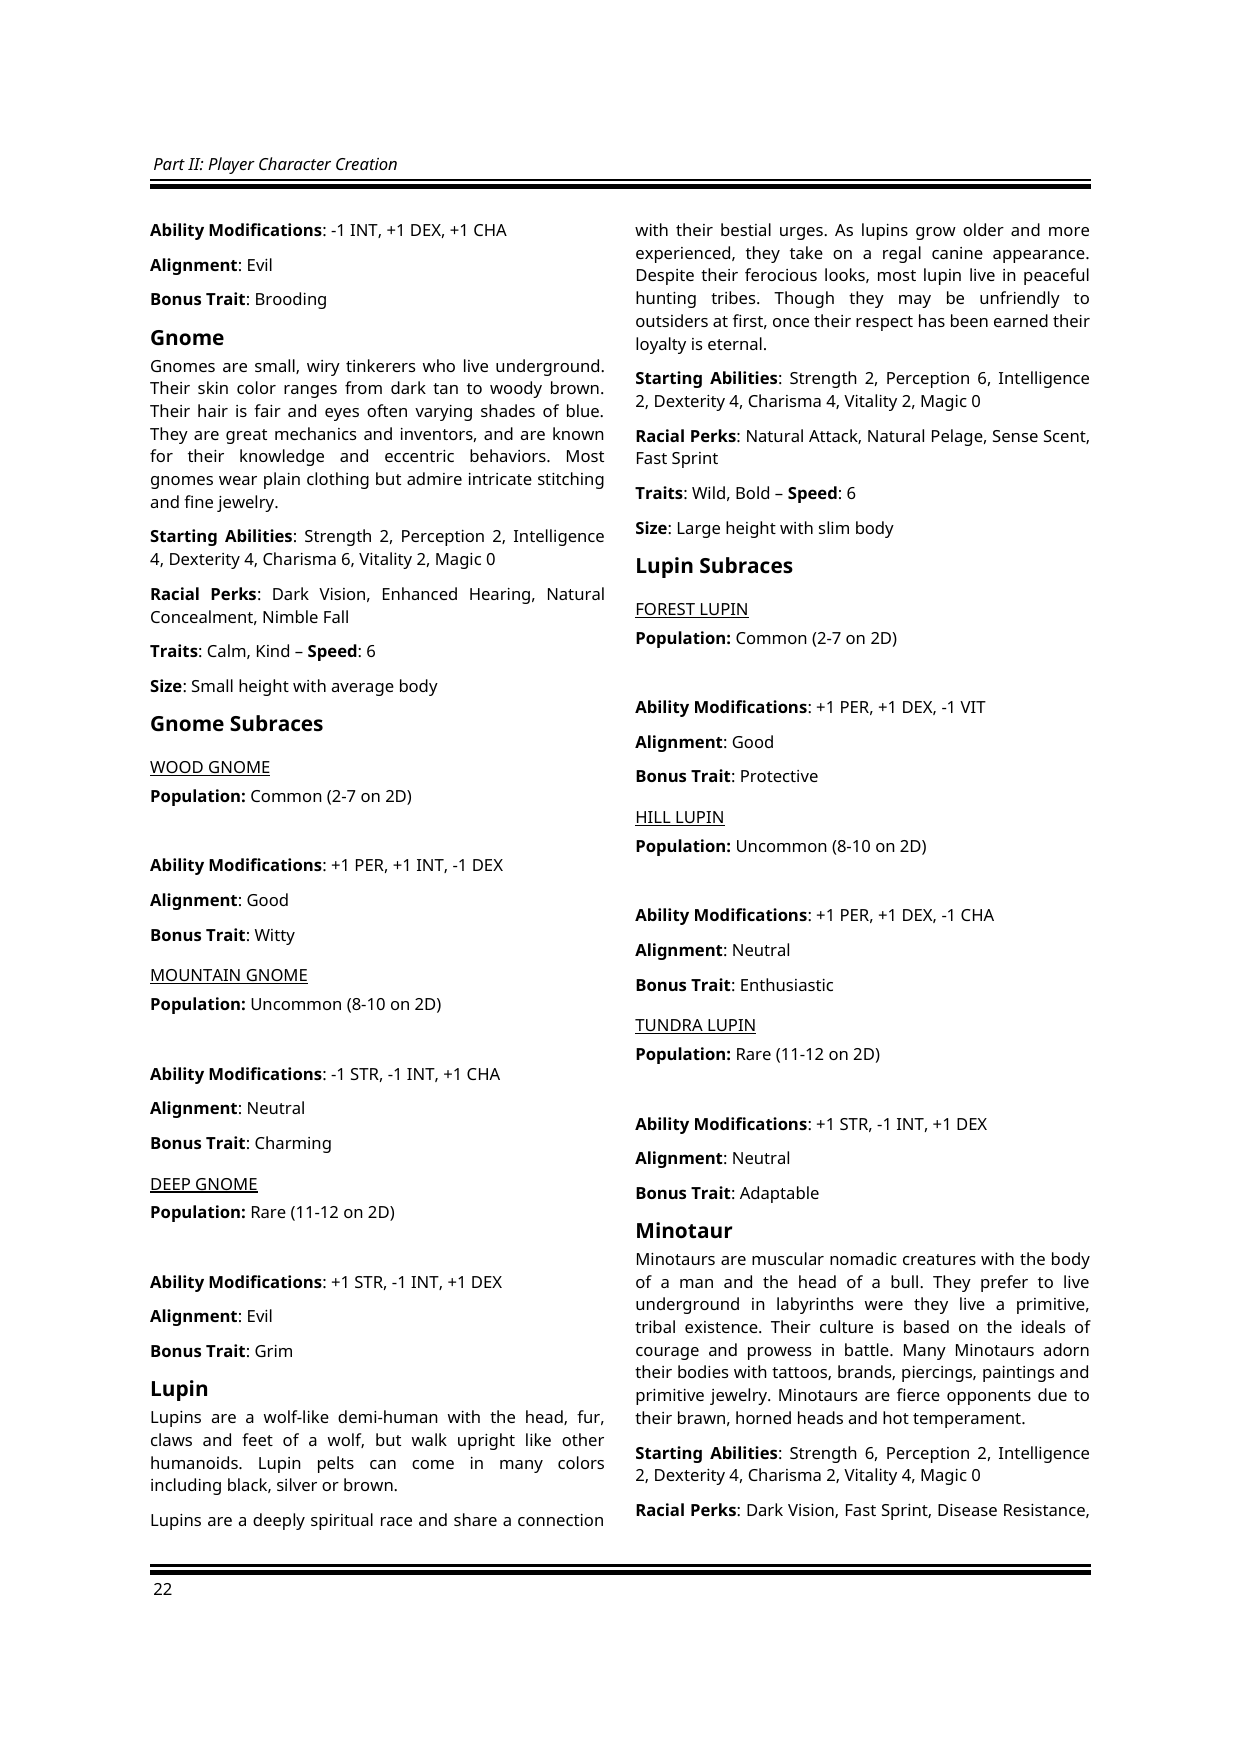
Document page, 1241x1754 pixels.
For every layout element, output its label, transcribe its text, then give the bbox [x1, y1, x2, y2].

text Racial Perks: Natural Attack, Natural Pelage, Sense Scent, Fast Sprint [635, 424, 1091, 470]
text Minotaur [635, 1216, 1091, 1244]
text Mountain Gnome [150, 964, 605, 987]
text Size: Small height with average body [150, 674, 605, 697]
text Ability Modifications: +1 PER, +1 DEX, -1 CHA [635, 904, 1091, 927]
text Gnome Subraces [150, 709, 605, 738]
text Ability Modifications: +1 PER, +1 DEX, -1 VIT [635, 696, 1091, 718]
text Racial Perks: Dark Vision, Fast Sprint, Disease Resistance, [635, 1499, 1091, 1521]
text Size: Large height with slim body [635, 516, 1091, 539]
text Alignment: Neutral [635, 938, 1091, 961]
text Bonus Trait: Adaptable [635, 1181, 1091, 1204]
text Traits: Calm, Kind – Speed: 6 [150, 640, 605, 663]
text Hill Lupin [635, 806, 1091, 828]
text Bonus Trait: Witty [150, 923, 605, 946]
text Alignment: Neutral [150, 1097, 605, 1119]
text Starting Abilities: Strength 6, Perception 2, Intelligence 2, Dexterity 4, Charisma 2, Vitality 4, Magic 0 [635, 1441, 1091, 1487]
text Bonus Trait: Grim [150, 1340, 605, 1362]
text Bonus Trait: Enthusiastic [635, 973, 1091, 996]
text Lupin [150, 1374, 605, 1403]
text Minotaurs are muscular nomadic creatures with the body of a man and the head of a bull. They prefer to live underground in labyrinths were they live a primitive, tribal existence. Their culture is based on the ideals of courage and prowess in battle. Many Minotaurs adorn their bodies with tattoos, brands, piercings, paintings and primitive jewelry. Minotaurs are fierce opponents due to their brawn, horned heads and hot temperament. [635, 1248, 1091, 1429]
text Alignment: Evil [150, 1305, 605, 1328]
text Starting Abilities: Strength 2, Perception 2, Intelligence 4, Dexterity 4, Charisma 6, Vitality 2, Magic 0 [150, 525, 605, 571]
text Forest Lupin [635, 597, 1091, 620]
text Gnomes are small, wiry tinkerers who live underground. Their skin color ranges from dark tan to woody brown. Their hair is fair and eyes often varying shades of blue. They are great mechanics and inventors, and are known for their knowledge and eccentric behaviors. Most gnomes wear plain clothing but admire intricate stitching and fine jewelry. [150, 354, 605, 513]
text Alignment: Good [150, 888, 605, 911]
text Ability Modifications: +1 PER, +1 INT, -1 DEX [150, 854, 605, 877]
text Lupins are a wolf-like demi-human with the head, fur, claws and feet of a wolf, but walk upright like other humanoids. Lupin pelts can come in many colors including black, silver or brown. [150, 1406, 605, 1497]
text Population: Common (2-7 on 2D) [635, 626, 1091, 649]
text Ability Modifications: +1 STR, -1 INT, +1 DEX [635, 1112, 1091, 1135]
text Population: Rare (11-12 on 2D) [635, 1043, 1091, 1065]
text Population: Uncommon (8-10 on 2D) [150, 993, 605, 1015]
text Racial Perks: Dark Vision, Enhanced Hearing, Natural Concealment, Nimble Fall [150, 582, 605, 628]
text Alignment: Neutral [635, 1147, 1091, 1169]
text Bonus Trait: Brooding [150, 288, 605, 311]
text Deep Gnome [150, 1172, 605, 1195]
text Bonus Trait: Protective [635, 765, 1091, 788]
text with their bestial urges. As lupins grow older and more experienced, they take on a regal canine appearance. Despite their ferocious looks, most lupin live in peaceful hunting tribes. Though they may be unfriendly to outsiders at first, once their respect has been earned their loyalty is eternal. [635, 219, 1091, 355]
text Alignment: Evil [150, 253, 605, 276]
text Alignment: Good [635, 730, 1091, 753]
text Lupin Subraces [635, 551, 1091, 579]
text Population: Uncommon (8-10 on 2D) [635, 834, 1091, 857]
text Wood Gnome [150, 756, 605, 778]
text Gnome [150, 323, 605, 351]
text Ability Modifications: -1 STR, -1 INT, +1 CHA [150, 1062, 605, 1085]
text Bonus Trait: Charming [150, 1131, 605, 1154]
text Traits: Wild, Bold – Speed: 6 [635, 482, 1091, 504]
text Tundra Lupin [635, 1014, 1091, 1037]
text Starting Abilities: Strength 2, Perception 6, Intelligence 2, Dexterity 4, Charisma 4, Vitality 2, Magic 0 [635, 367, 1091, 412]
text Population: Common (2-7 on 2D) [150, 784, 605, 807]
text Population: Rare (11-12 on 2D) [150, 1201, 605, 1224]
text Lupins are a deeply spiritual race and share a connection [150, 1509, 605, 1531]
text Ability Modifications: -1 INT, +1 DEX, +1 CHA [150, 219, 605, 241]
text Ability Modifications: +1 STR, -1 INT, +1 DEX [150, 1270, 605, 1293]
